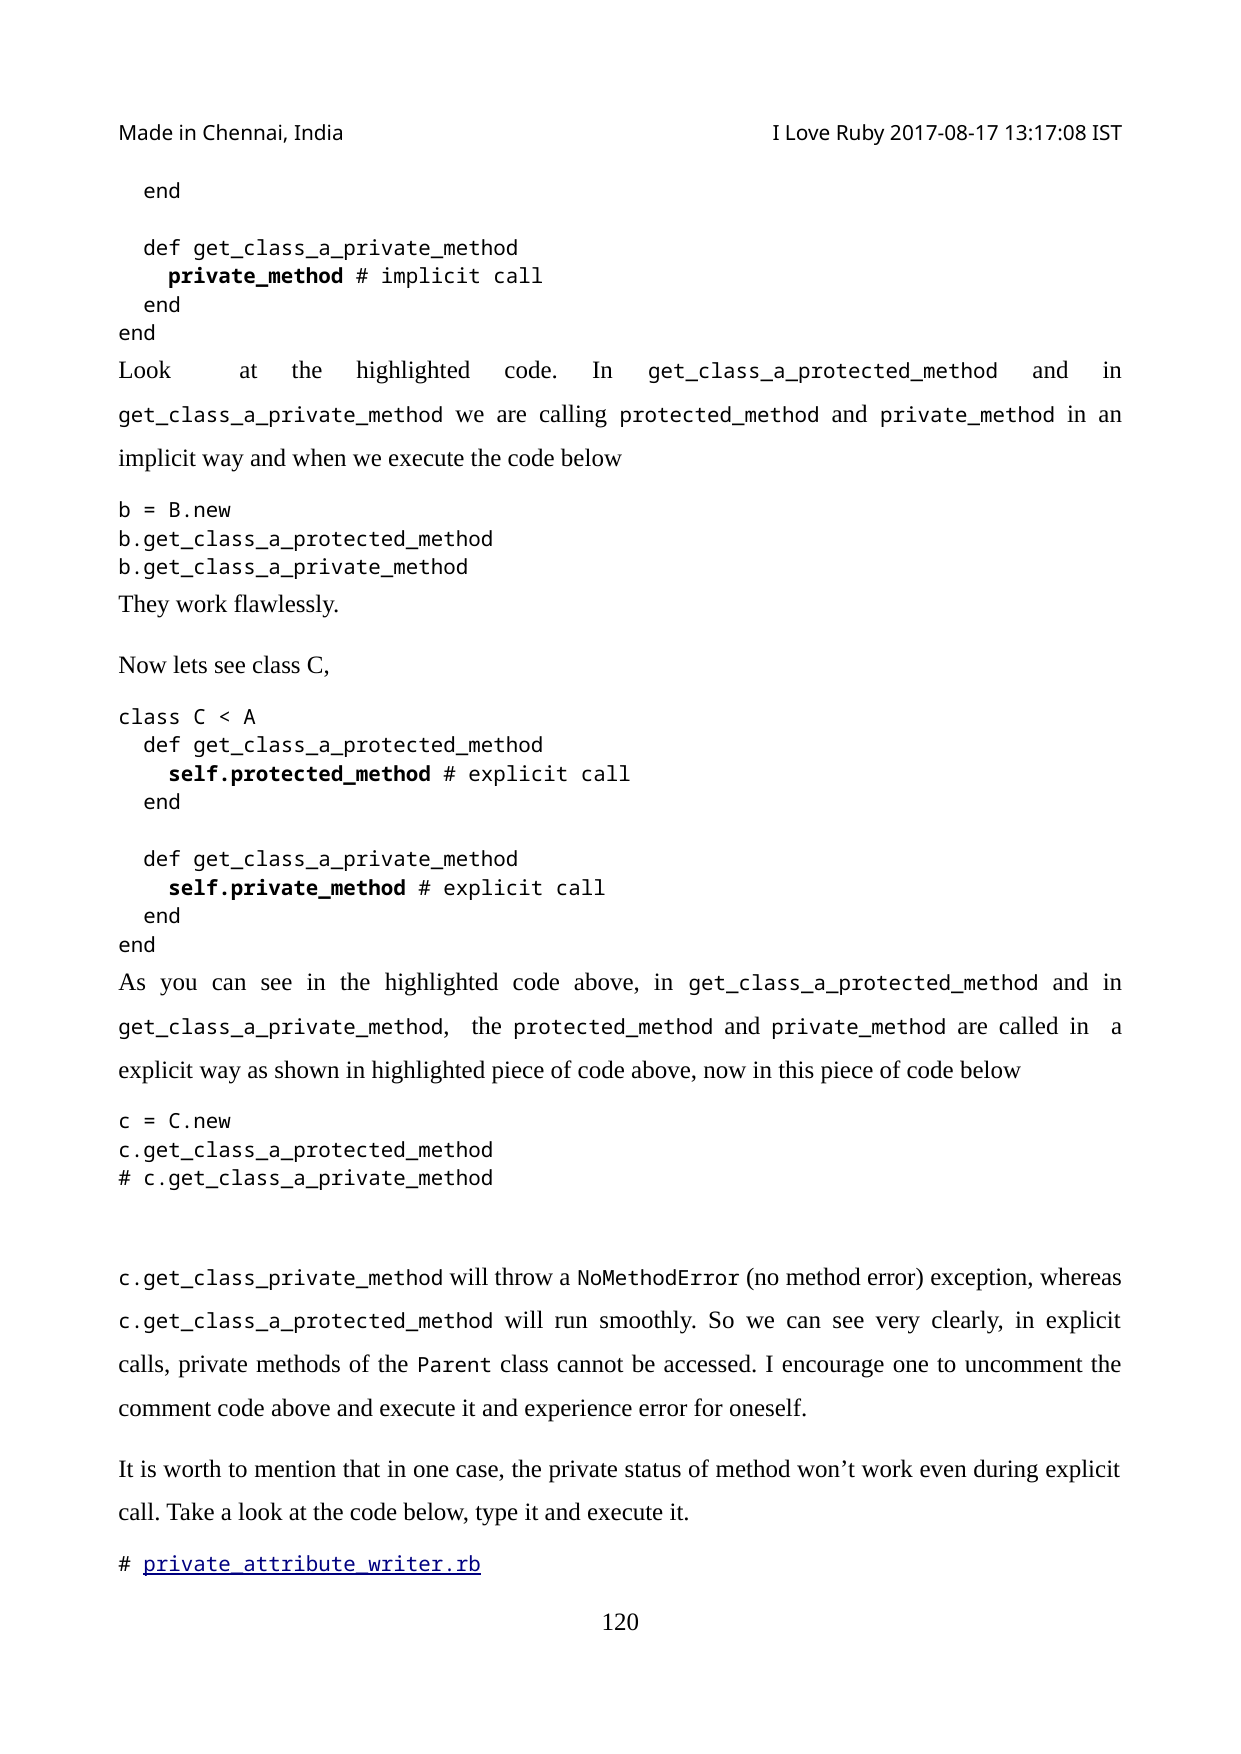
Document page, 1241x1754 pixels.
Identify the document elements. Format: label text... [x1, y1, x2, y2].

text def get_class_a_private_method [118, 844, 1122, 873]
text class C < A [118, 702, 1122, 731]
text b.get_class_a_private_method [118, 552, 1122, 581]
text c.get_class_private_method will throw a NoMethodError (no method error) exception, whereas c.get_class_a_protected_method will run smoothly. So we can see very clearly, in explicit calls, private methods of the Parent class cannot be accessed. I encourage one to uncomment the comment code above and execute it and experience error for oneself. [118, 1262, 1122, 1422]
text private_method # implicit call [118, 261, 1122, 290]
text def get_class_a_protected_method [118, 731, 1122, 759]
text # c.get_class_a_private_method [118, 1163, 1122, 1192]
text end [118, 930, 1122, 958]
text self.private_method # explicit call [118, 873, 1122, 901]
text c.get_class_a_protected_method [118, 1135, 1122, 1163]
text Now lets see class C, [118, 650, 1122, 679]
text end [118, 290, 1122, 318]
text end [118, 176, 1122, 204]
text They work flawlessly. [118, 589, 1122, 618]
text As you can see in the highlighted code above, in get_class_a_protected_method and in get_class_a_private_method, the protected_method and private_method are called in a explicit way as shown in highlighted piece of code above, now in this piece of code below [118, 967, 1122, 1083]
text c = C.new [118, 1107, 1122, 1135]
text def get_class_a_private_method [118, 233, 1122, 261]
text # private_attribute_writer.rb [118, 1549, 1122, 1578]
text b = B.new [118, 495, 1122, 524]
text end [118, 901, 1122, 930]
text b.get_class_a_protected_method [118, 524, 1122, 552]
text It is worth to mention that in one case, the private status of method won’t work even during explicit call. Take a look at the code below, type it and execute it. [118, 1454, 1122, 1526]
text Look at the highlighted code. In get_class_a_protected_method and in get_class_a_private_method we are calling protected_method and private_method in an implicit way and when we execute the code below [118, 356, 1122, 472]
text end [118, 787, 1122, 816]
text self.protected_method # explicit call [118, 759, 1122, 787]
text end [118, 318, 1122, 347]
